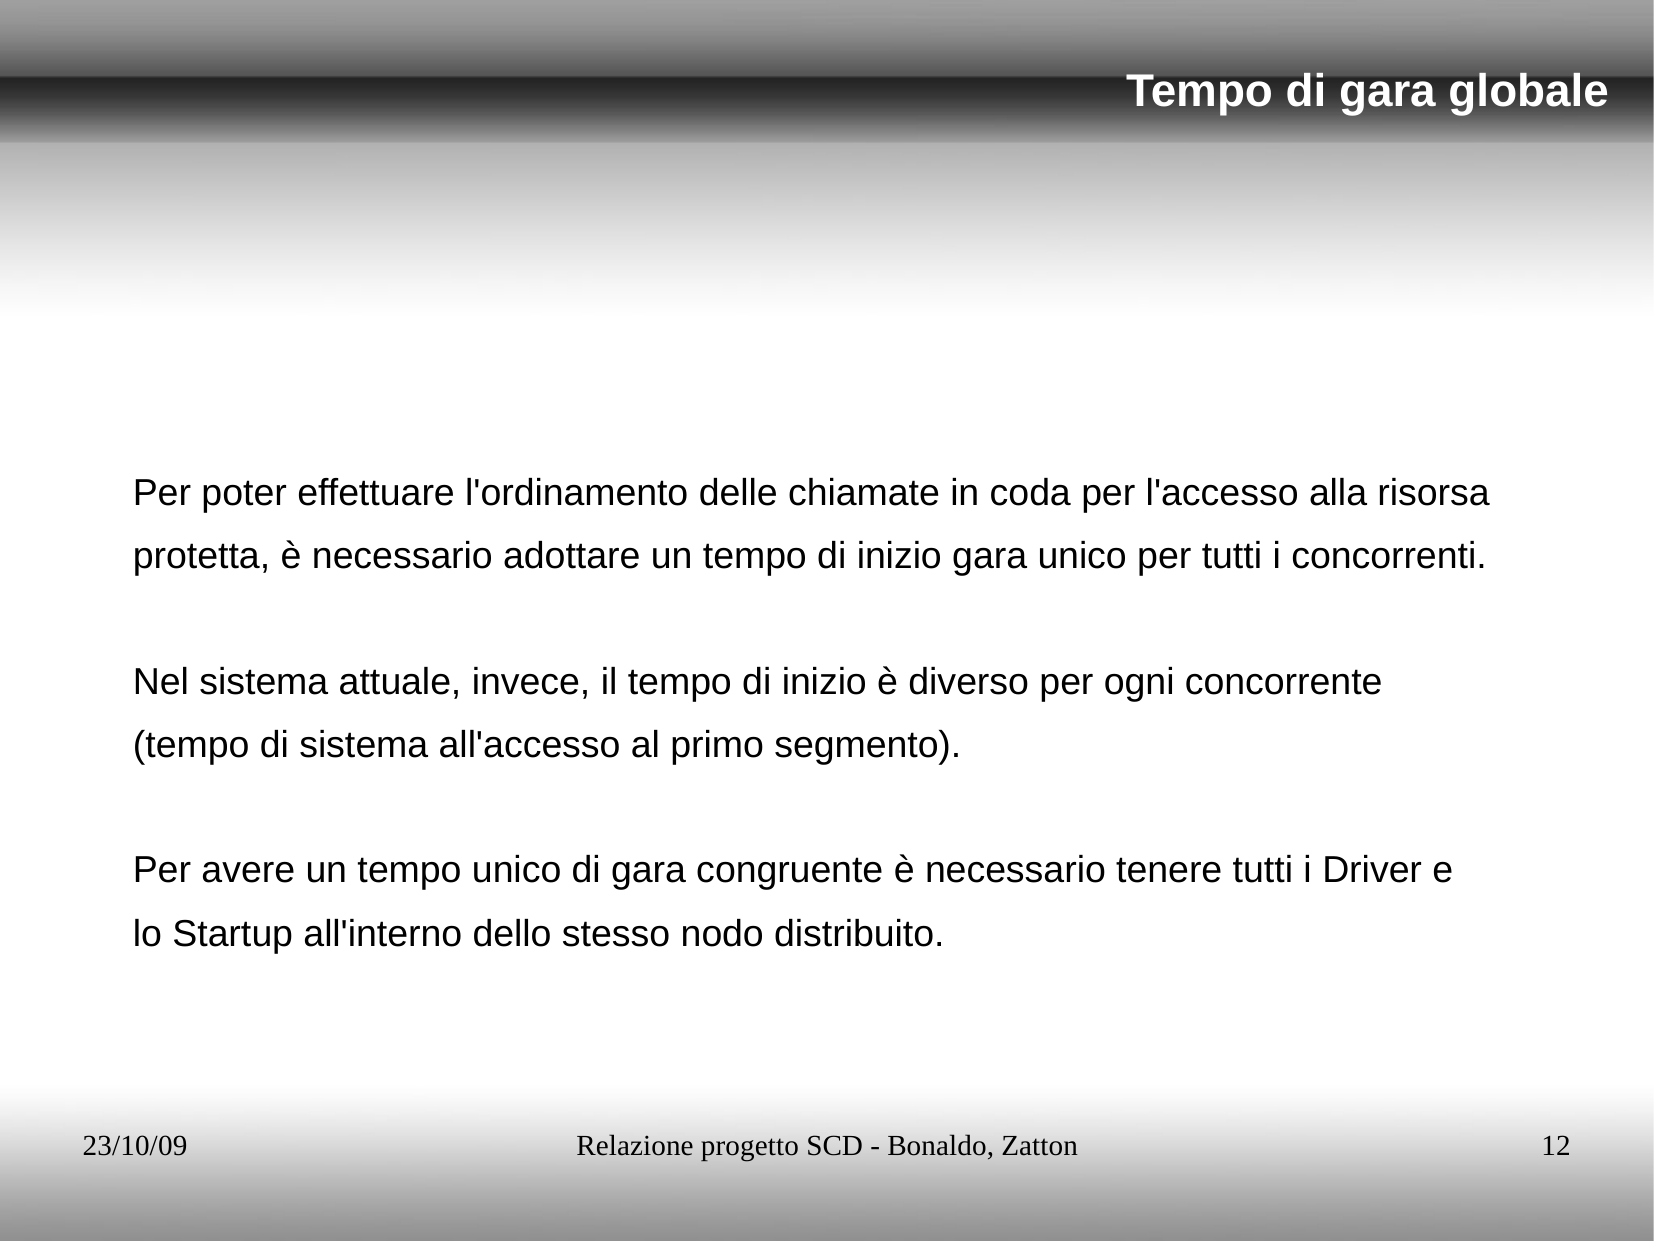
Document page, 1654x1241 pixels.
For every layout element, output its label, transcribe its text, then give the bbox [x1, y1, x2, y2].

picture [0, 0, 1654, 1241]
text_box Per poter effettuare l'ordinamento delle chiamate in coda per l'accesso alla risorsa protetta, è necessario adottare un tempo di inizio gara unico per tutti i concorrenti. Nel sistema attuale, invece, il tempo di inizio è diverso per ogni concorrente (tempo di sistema all'accesso al primo segmento). Per avere un tempo unico di gara congruente è necessario tenere tutti i Driver e lo Startup all'interno dello stesso nodo distribuito. [118, 442, 1506, 942]
text_box Tempo di gara globale [354, 31, 1625, 119]
